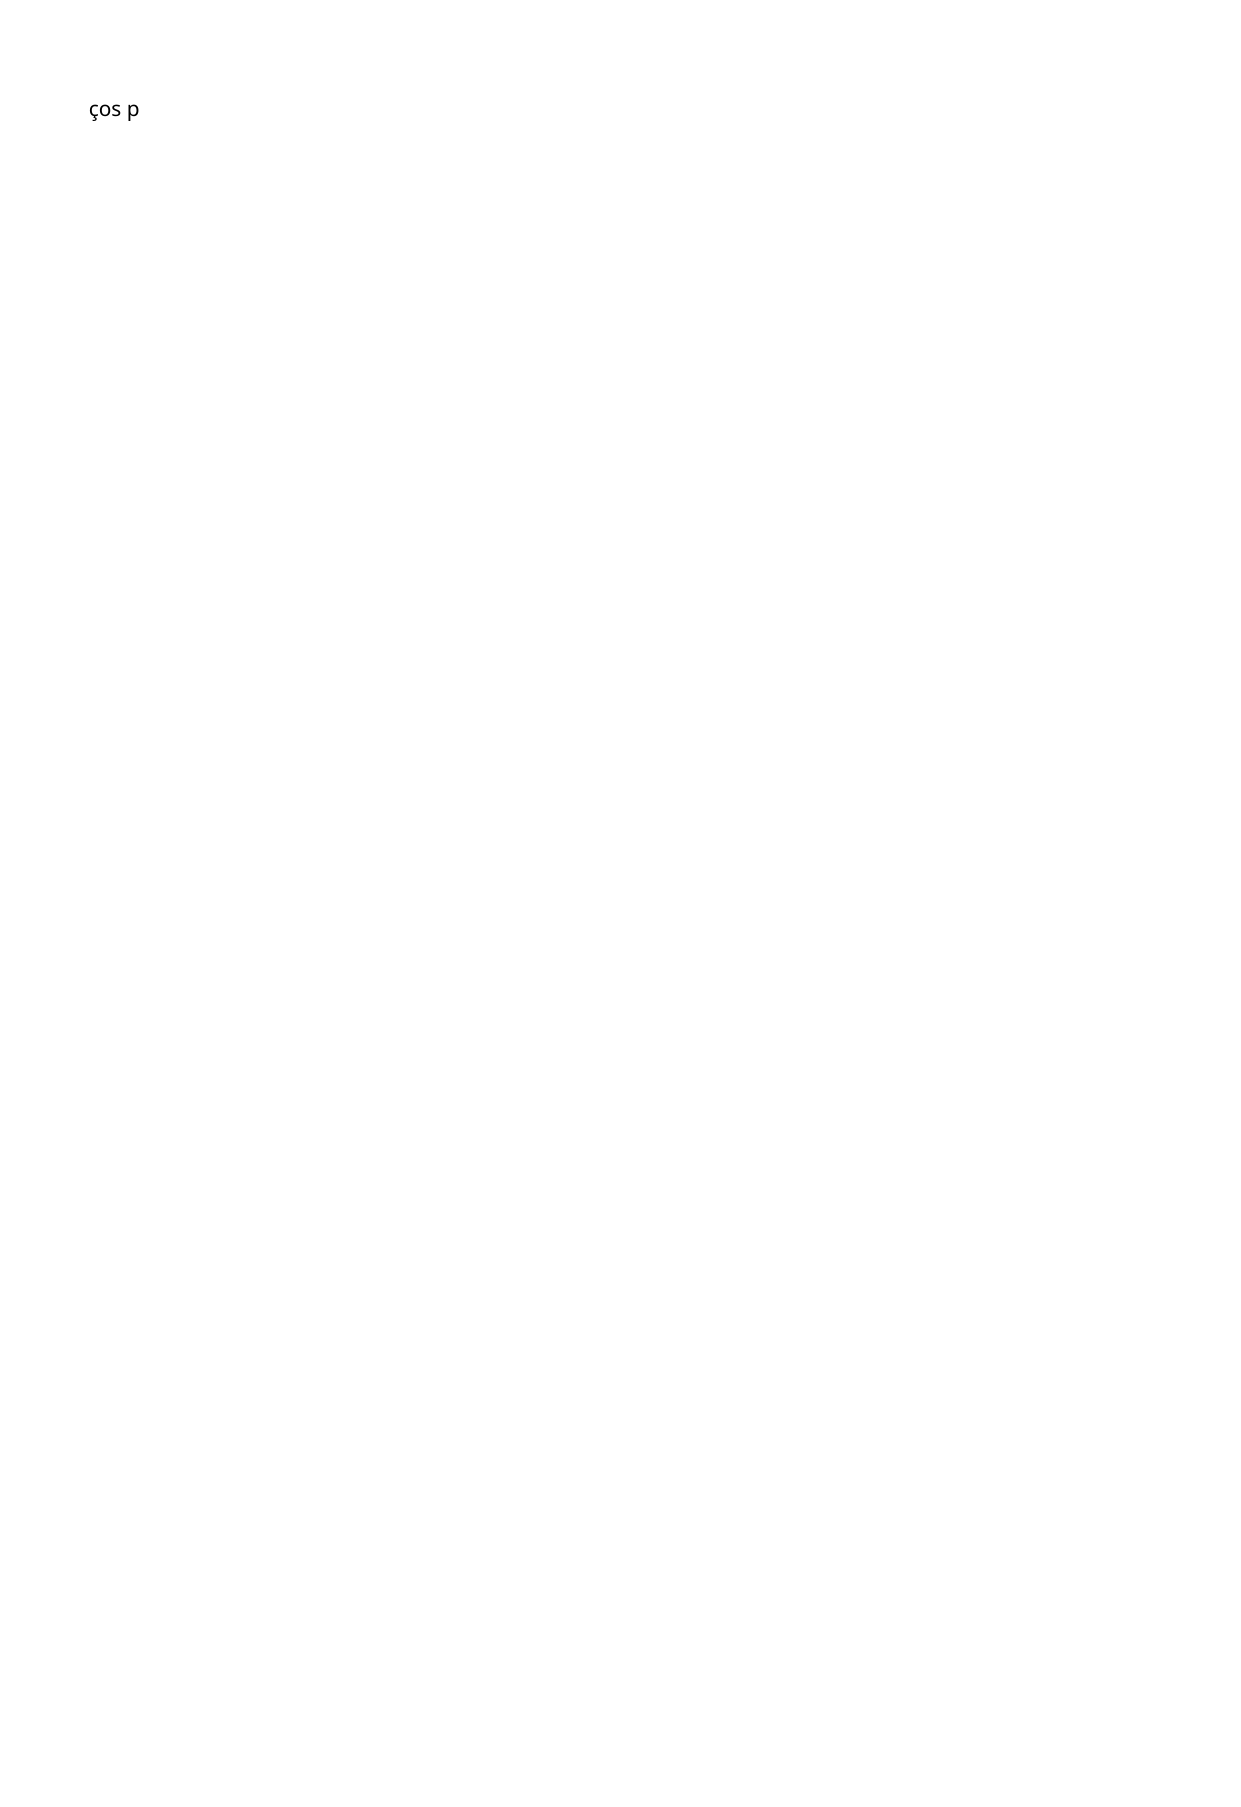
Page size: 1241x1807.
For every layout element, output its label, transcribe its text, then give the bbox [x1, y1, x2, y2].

text ços p [89, 94, 1158, 122]
